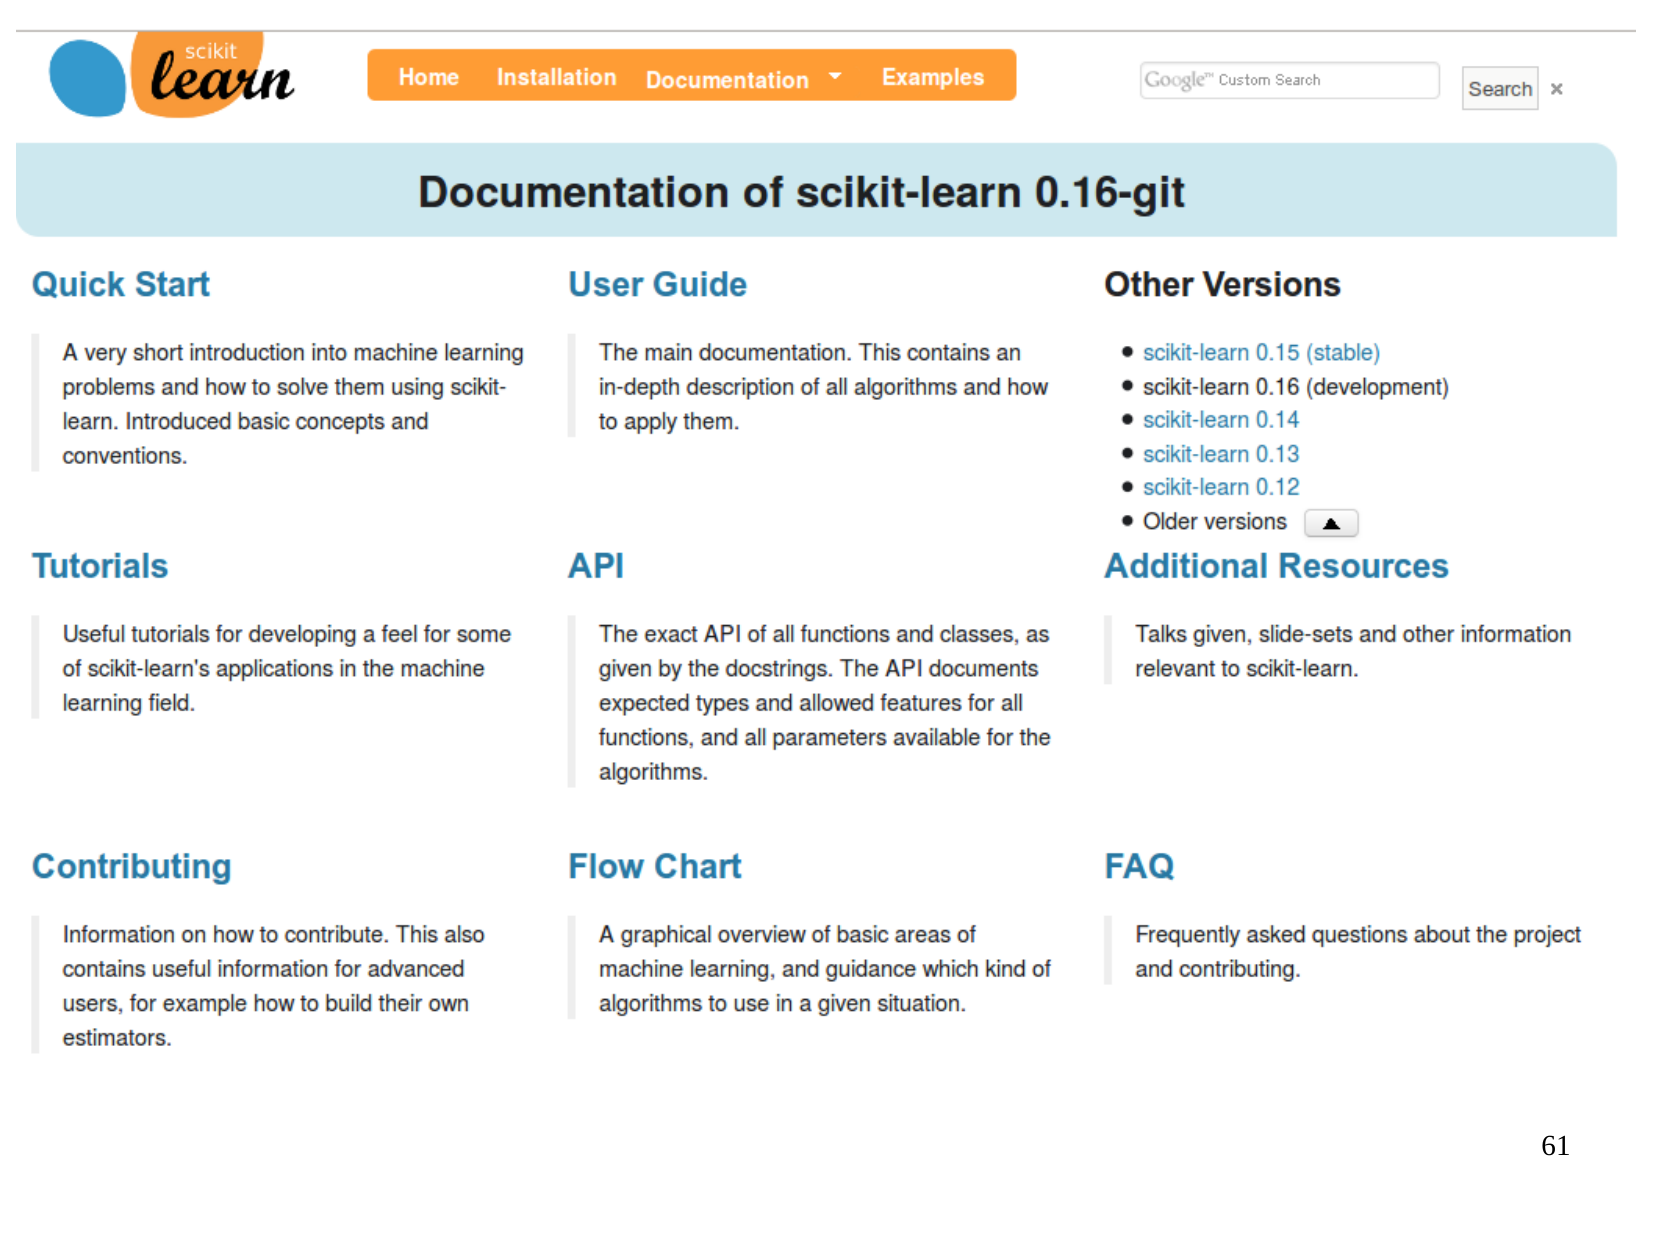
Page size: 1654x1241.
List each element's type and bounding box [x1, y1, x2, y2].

picture [16, 29, 1636, 1085]
